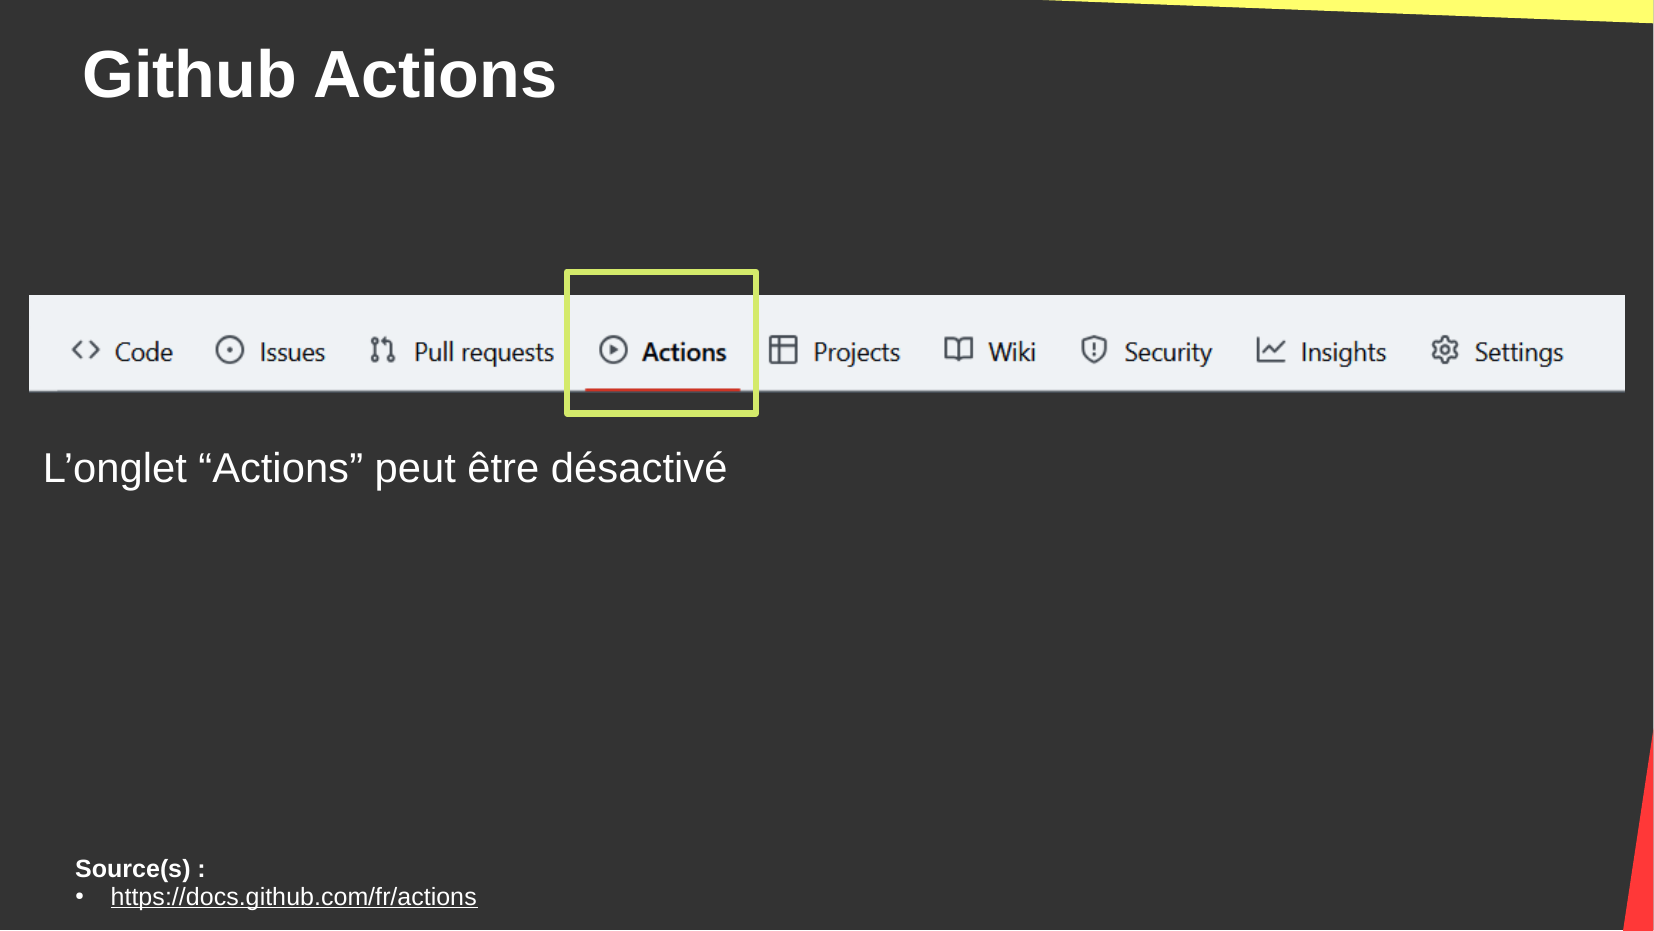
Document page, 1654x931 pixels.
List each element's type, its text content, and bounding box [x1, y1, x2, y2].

text_box [1042, 0, 1654, 24]
title Github Actions [82, 37, 1123, 119]
picture [759, 295, 1625, 393]
picture [570, 295, 753, 393]
picture [29, 295, 564, 393]
text_box [1622, 725, 1654, 931]
text_box L’onglet “Actions” peut être désactivé [28, 437, 1512, 508]
text_box Source(s) : https://docs.github.com/fr/actions [60, 809, 1546, 919]
